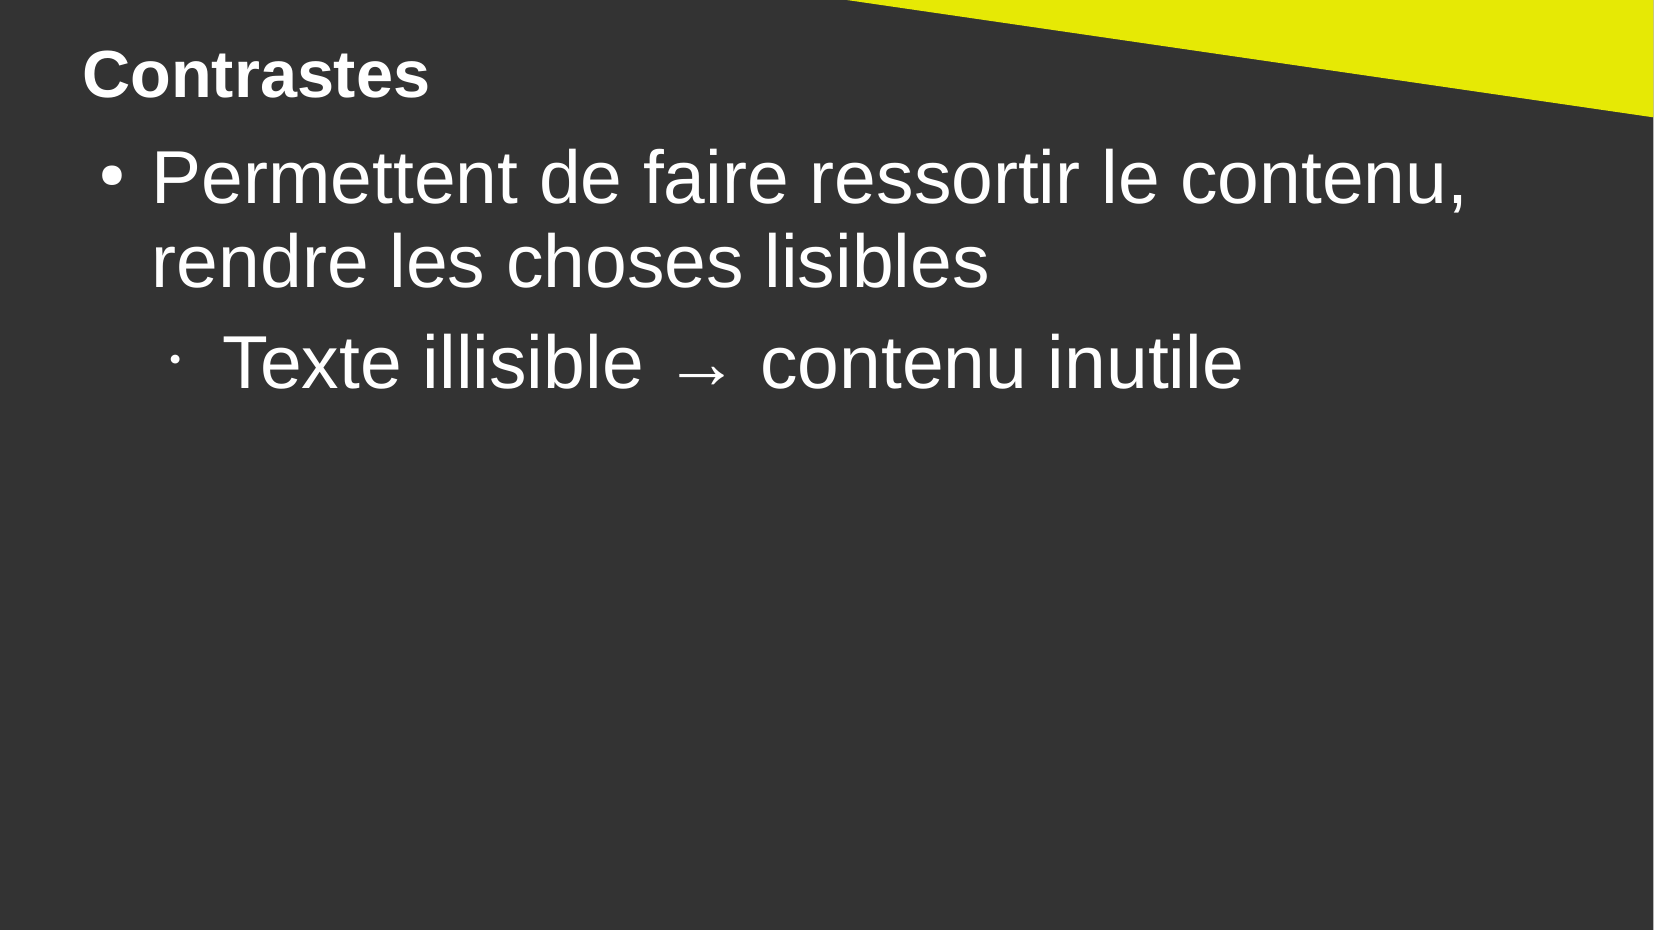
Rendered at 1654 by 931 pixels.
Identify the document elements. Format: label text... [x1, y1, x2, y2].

text_box [846, 0, 1654, 118]
title Contrastes [82, 37, 1571, 114]
list Permettent de faire ressortir le contenu, rendre les choses lisibles Texte illisible → contenu inutile [80, 135, 1620, 709]
